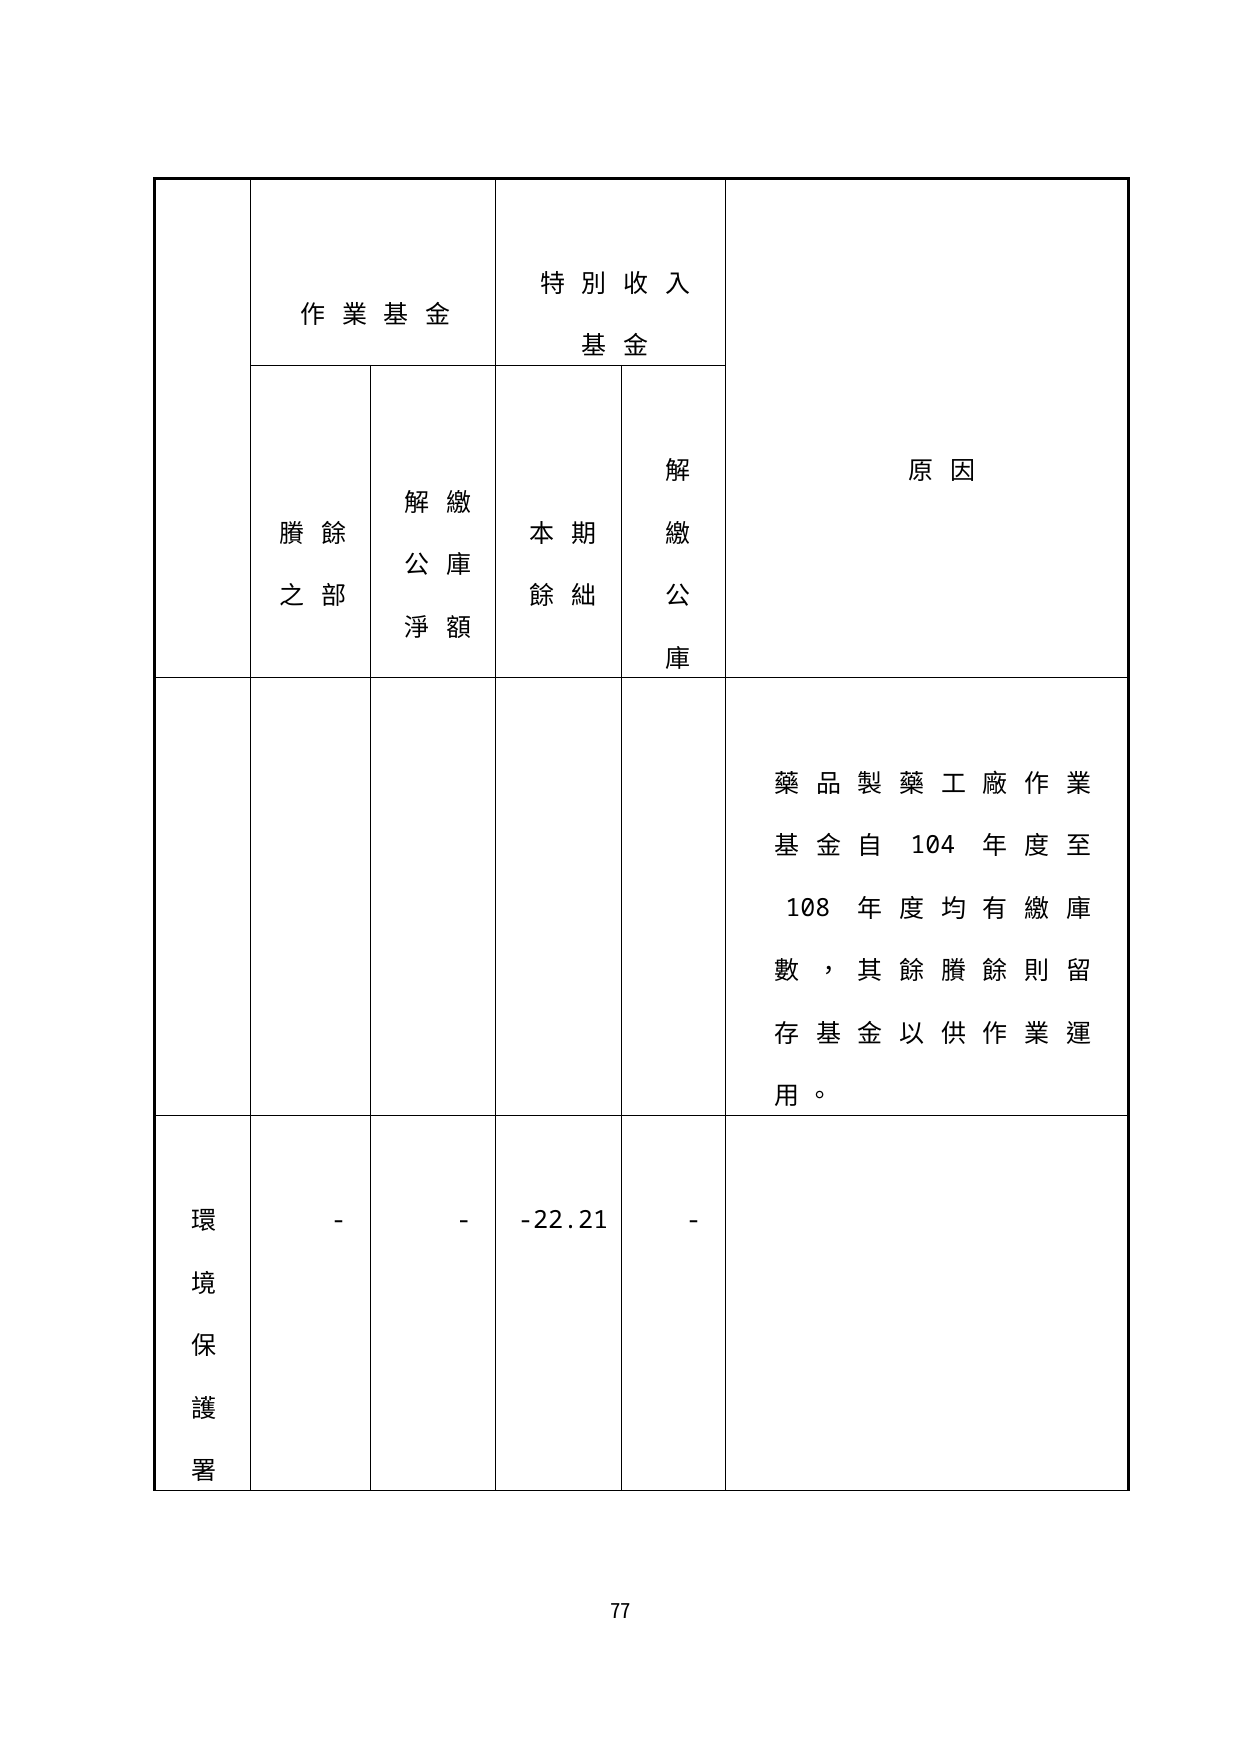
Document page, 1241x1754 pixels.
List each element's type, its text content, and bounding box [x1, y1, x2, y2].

table_cell - [371, 1116, 495, 1490]
table_header 特別收入基金 [496, 180, 725, 365]
table_cell 本期餘絀 [496, 366, 621, 677]
table_cell [251, 678, 370, 1115]
table_cell [371, 678, 495, 1115]
table_cell 藥品製藥工廠作業基金自104年度至108年度均有繳庫數，其餘賸餘則留存基金以供作業運用。 [726, 678, 1127, 1115]
table_cell [156, 678, 250, 1115]
table_cell -22.21 [496, 1116, 621, 1490]
table_cell 解繳公庫 [622, 366, 725, 677]
table_header 作業基金 [251, 180, 495, 365]
table_cell - [622, 1116, 725, 1490]
table_cell 解繳公庫淨額 [371, 366, 495, 677]
table_cell - [251, 1116, 370, 1490]
table_cell 環境保護署 [156, 1116, 250, 1490]
table_cell - [622, 678, 725, 1115]
table_header [156, 180, 250, 677]
table_cell [726, 1116, 1127, 1490]
table_header 原因 [726, 180, 1127, 677]
table_cell 賸餘之部 [251, 366, 370, 677]
table_cell [496, 678, 621, 1115]
